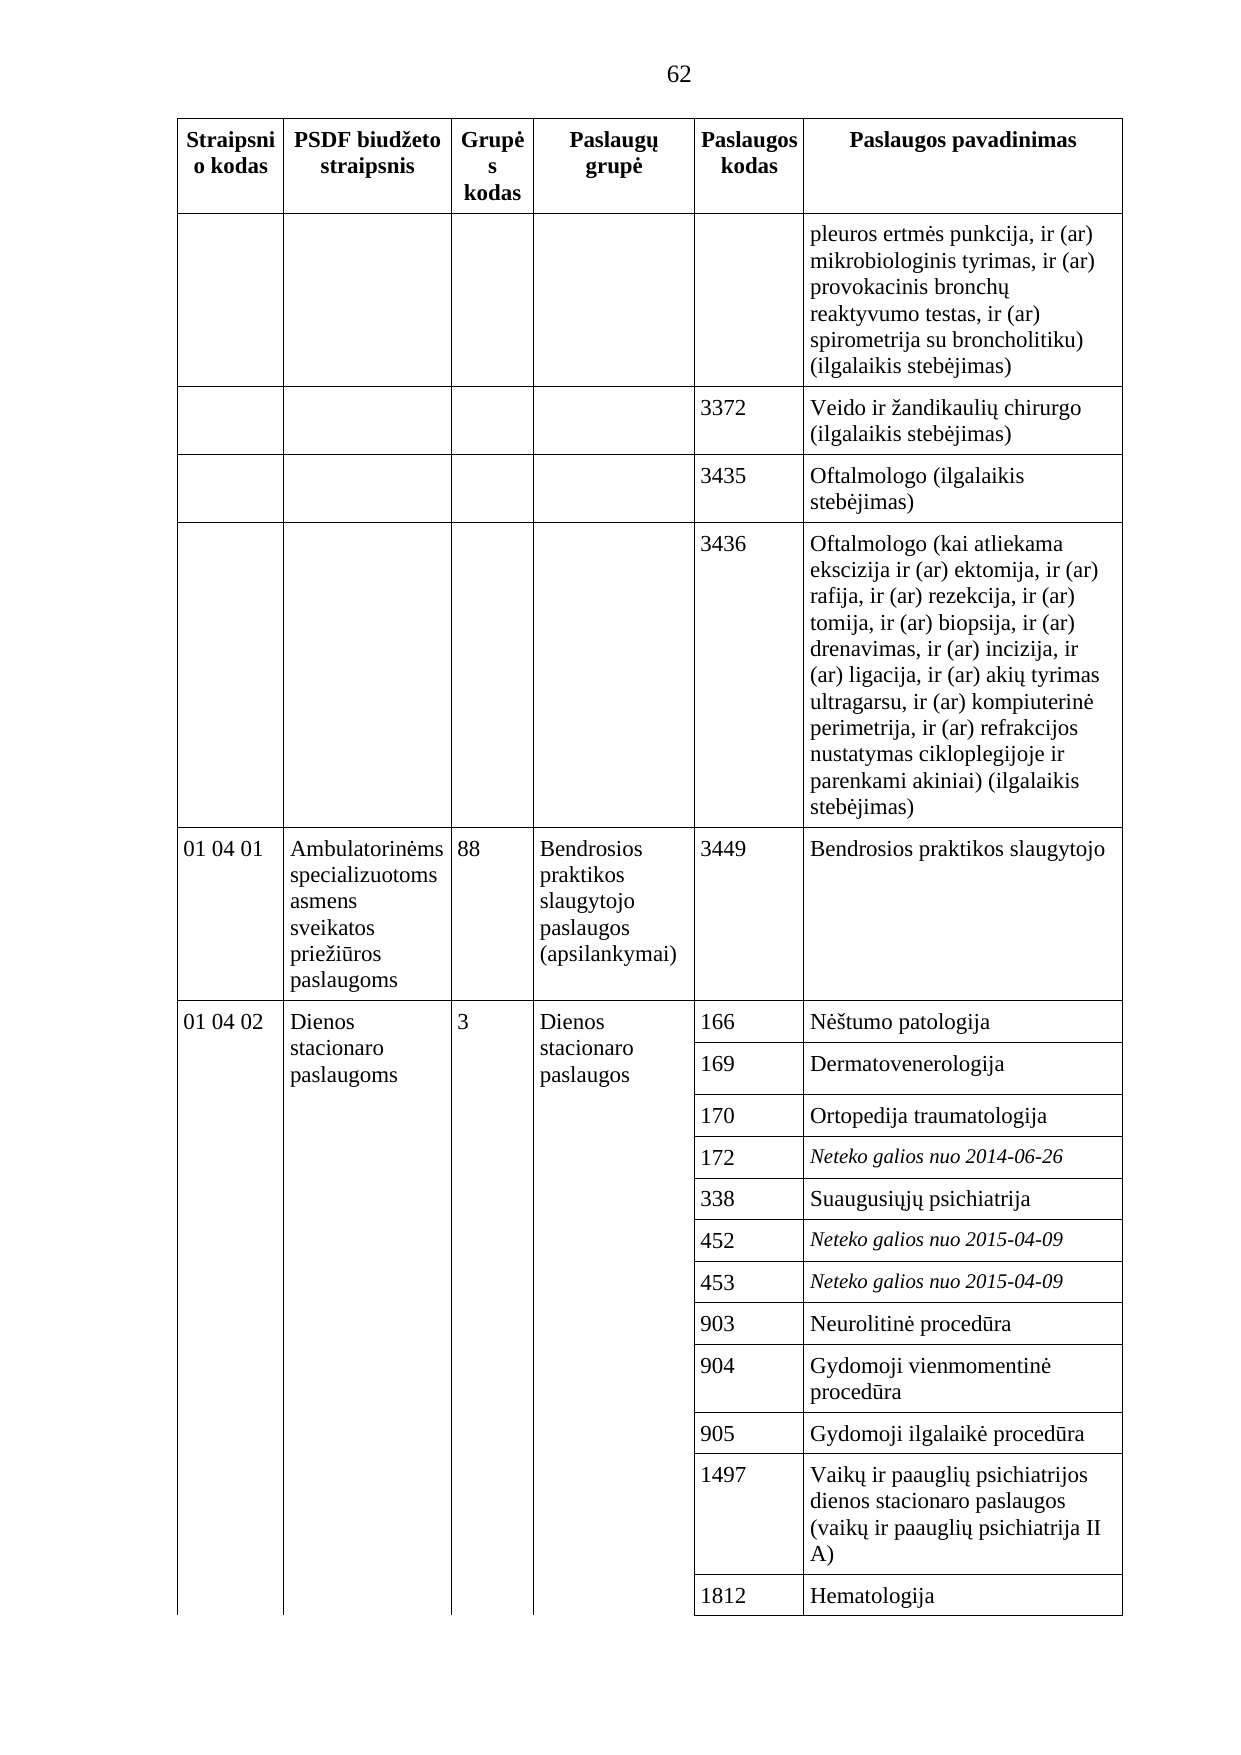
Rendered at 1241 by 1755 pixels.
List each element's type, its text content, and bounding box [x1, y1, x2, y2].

table_cell [178, 455, 283, 522]
table_cell [452, 1574, 533, 1615]
table_cell 1812 [695, 1575, 803, 1615]
table_cell 453 [695, 1262, 803, 1302]
table_cell [178, 214, 283, 386]
table_header Paslaugos kodas [695, 119, 803, 212]
table_cell [452, 214, 533, 386]
table_cell Dermatovenerologija [804, 1043, 1122, 1094]
table_cell Ambulatorinėms specializuotoms asmens sveikatos priežiūros paslaugoms [284, 828, 451, 1000]
table_cell 01 04 02 [178, 1001, 283, 1042]
table_cell [284, 455, 451, 522]
table_cell Veido ir žandikaulių chirurgo (ilgalaikis stebėjimas) [804, 387, 1122, 454]
table_cell [452, 1136, 533, 1177]
table_cell [452, 1094, 533, 1136]
table_cell [452, 455, 533, 522]
table_cell [284, 1574, 451, 1615]
table_cell 166 [695, 1001, 803, 1042]
table_cell [178, 1042, 283, 1094]
table_cell [178, 1094, 283, 1136]
table_cell Oftalmologo (ilgalaikis stebėjimas) [804, 455, 1122, 522]
table_cell [534, 1574, 694, 1615]
table_cell [178, 1344, 283, 1412]
table_cell Gydomoji ilgalaikė procedūra [804, 1413, 1122, 1453]
table_cell 903 [695, 1303, 803, 1344]
table_cell 169 [695, 1043, 803, 1094]
table_cell [534, 1178, 694, 1219]
table_cell [534, 523, 694, 827]
table_cell [178, 1261, 283, 1302]
table_cell Neteko galios nuo 2015-04-09 [804, 1262, 1122, 1302]
table_cell [284, 1178, 451, 1219]
table_cell Ortopedija traumatologija [804, 1095, 1122, 1136]
table_header Straipsnio kodas [178, 119, 283, 212]
table_cell [534, 1412, 694, 1453]
table_cell 3372 [695, 387, 803, 454]
table_cell [534, 1344, 694, 1412]
table_cell Dienos stacionaro paslaugoms [284, 1001, 451, 1136]
table_cell [452, 1453, 533, 1574]
table_cell [178, 1453, 283, 1574]
table_header Paslaugų grupė [534, 119, 694, 212]
table_header PSDF biudžeto straipsnis [284, 119, 451, 212]
table_cell [178, 1219, 283, 1261]
table_cell [534, 1136, 694, 1177]
table_cell [284, 1136, 451, 1177]
table_cell Vaikų ir paauglių psichiatrijos dienos stacionaro paslaugos (vaikų ir paauglių psichiatrija II A) [804, 1454, 1122, 1574]
table_cell Bendrosios praktikos slaugytojo [804, 828, 1122, 1000]
table_cell 88 [452, 828, 533, 1000]
table_cell [452, 1219, 533, 1261]
table_cell 3436 [695, 523, 803, 827]
table_cell 172 [695, 1137, 803, 1177]
table_header Grupės kodas [452, 119, 533, 212]
table_cell 3435 [695, 455, 803, 522]
table_header Paslaugos pavadinimas [804, 119, 1122, 212]
table_cell Hematologija [804, 1575, 1122, 1615]
table_cell 3 [452, 1001, 533, 1042]
table_cell [284, 214, 451, 386]
table_cell 452 [695, 1220, 803, 1261]
table_cell 3449 [695, 828, 803, 1000]
table_cell [534, 387, 694, 454]
table_cell [284, 523, 451, 827]
table_cell [534, 1302, 694, 1344]
table_cell 1497 [695, 1454, 803, 1574]
table_cell [452, 1412, 533, 1453]
table_cell [534, 1219, 694, 1261]
table_cell 905 [695, 1413, 803, 1453]
table_cell [284, 1219, 451, 1261]
table_cell [284, 387, 451, 454]
table_cell 338 [695, 1179, 803, 1219]
table_cell Bendrosios praktikos slaugytojo paslaugos (apsilankymai) [534, 828, 694, 1000]
table_cell Suaugusiųjų psichiatrija [804, 1179, 1122, 1219]
table_cell [284, 1453, 451, 1574]
table_cell 170 [695, 1095, 803, 1136]
table_cell 904 [695, 1345, 803, 1412]
table_cell Neteko galios nuo 2014-06-26 [804, 1137, 1122, 1177]
table_cell Gydomoji vienmomentinė procedūra [804, 1345, 1122, 1412]
table_cell Oftalmologo (kai atliekama ekscizija ir (ar) ektomija, ir (ar) rafija, ir (ar) rezekcija, ir (ar) tomija, ir (ar) biopsija, ir (ar) drenavimas, ir (ar) incizija, ir (ar) ligacija, ir (ar) akių tyrimas ultragarsu, ir (ar) kompiuterinė perimetrija, ir (ar) refrakcijos nustatymas cikloplegijoje ir parenkami akiniai) (ilgalaikis stebėjimas) [804, 523, 1122, 827]
table_cell Neurolitinė procedūra [804, 1303, 1122, 1344]
table_cell [452, 523, 533, 827]
table_cell [534, 214, 694, 386]
table_cell Neteko galios nuo 2015-04-09 [804, 1220, 1122, 1261]
table_cell [284, 1302, 451, 1344]
table_cell [178, 523, 283, 827]
table_cell [284, 1261, 451, 1302]
table_cell [534, 1261, 694, 1302]
table_cell Nėštumo patologija [804, 1001, 1122, 1042]
table_cell [452, 1042, 533, 1094]
table_cell [178, 1574, 283, 1615]
table_cell [695, 214, 803, 386]
table_cell pleuros ertmės punkcija, ir (ar) mikrobiologinis tyrimas, ir (ar) provokacinis bronchų reaktyvumo testas, ir (ar) spirometrija su broncholitiku) (ilgalaikis stebėjimas) [804, 214, 1122, 386]
table_cell [284, 1412, 451, 1453]
table_cell [534, 1453, 694, 1574]
table_cell [452, 387, 533, 454]
table_cell [284, 1344, 451, 1412]
table_cell [452, 1302, 533, 1344]
table_cell [452, 1261, 533, 1302]
table_cell [534, 1094, 694, 1136]
table_cell [452, 1178, 533, 1219]
table_cell [178, 1178, 283, 1219]
table_cell [178, 387, 283, 454]
table_cell 01 04 01 [178, 828, 283, 1000]
table_cell [452, 1344, 533, 1412]
table_cell [178, 1302, 283, 1344]
table_cell Dienos stacionaro paslaugos [534, 1001, 694, 1094]
table_cell [178, 1412, 283, 1453]
table_cell [178, 1136, 283, 1177]
table_cell [534, 455, 694, 522]
